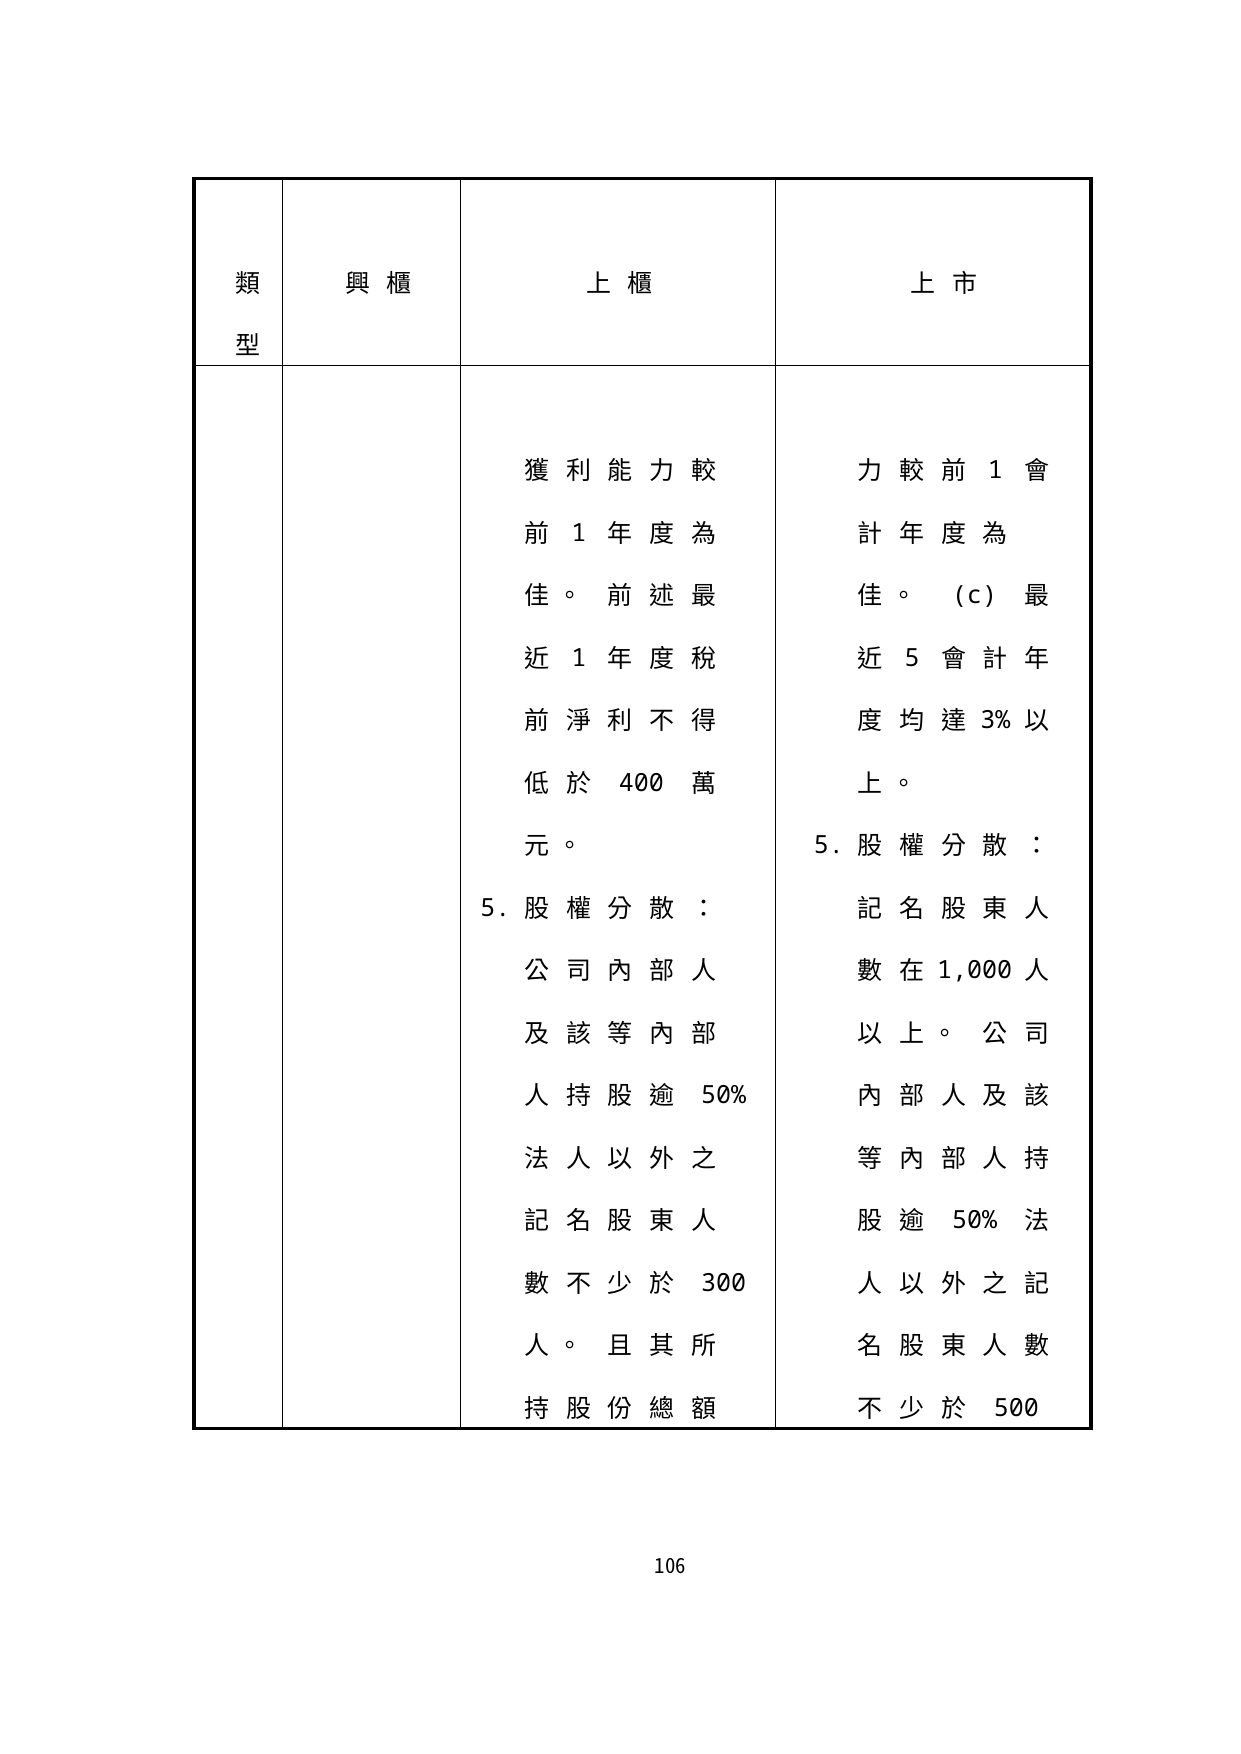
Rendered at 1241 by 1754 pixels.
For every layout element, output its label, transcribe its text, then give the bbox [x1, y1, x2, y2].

table_header 類型 [196, 180, 282, 365]
table_header 興櫃 [283, 180, 460, 365]
table_cell [196, 366, 282, 1427]
table_cell 力較前1會計年度為佳。(c)最近5會計年度均達3%以上。 5.股權分散：記名股東人數在1,000人以上。公司內部人及該等內部人持股逾50%法人以外之記名股東人數不少於500 [776, 366, 1089, 1427]
table_header 上市 [776, 180, 1089, 365]
table_header 上櫃 [461, 180, 775, 365]
table_cell 獲利能力較前1年度為佳。前述最近1年度稅前淨利不得低於400萬元。 5.股權分散：公司內部人及該等內部人持股逾50%法人以外之記名股東人數不少於300人。且其所持股份總額 [461, 366, 775, 1427]
table_cell [283, 366, 460, 1427]
